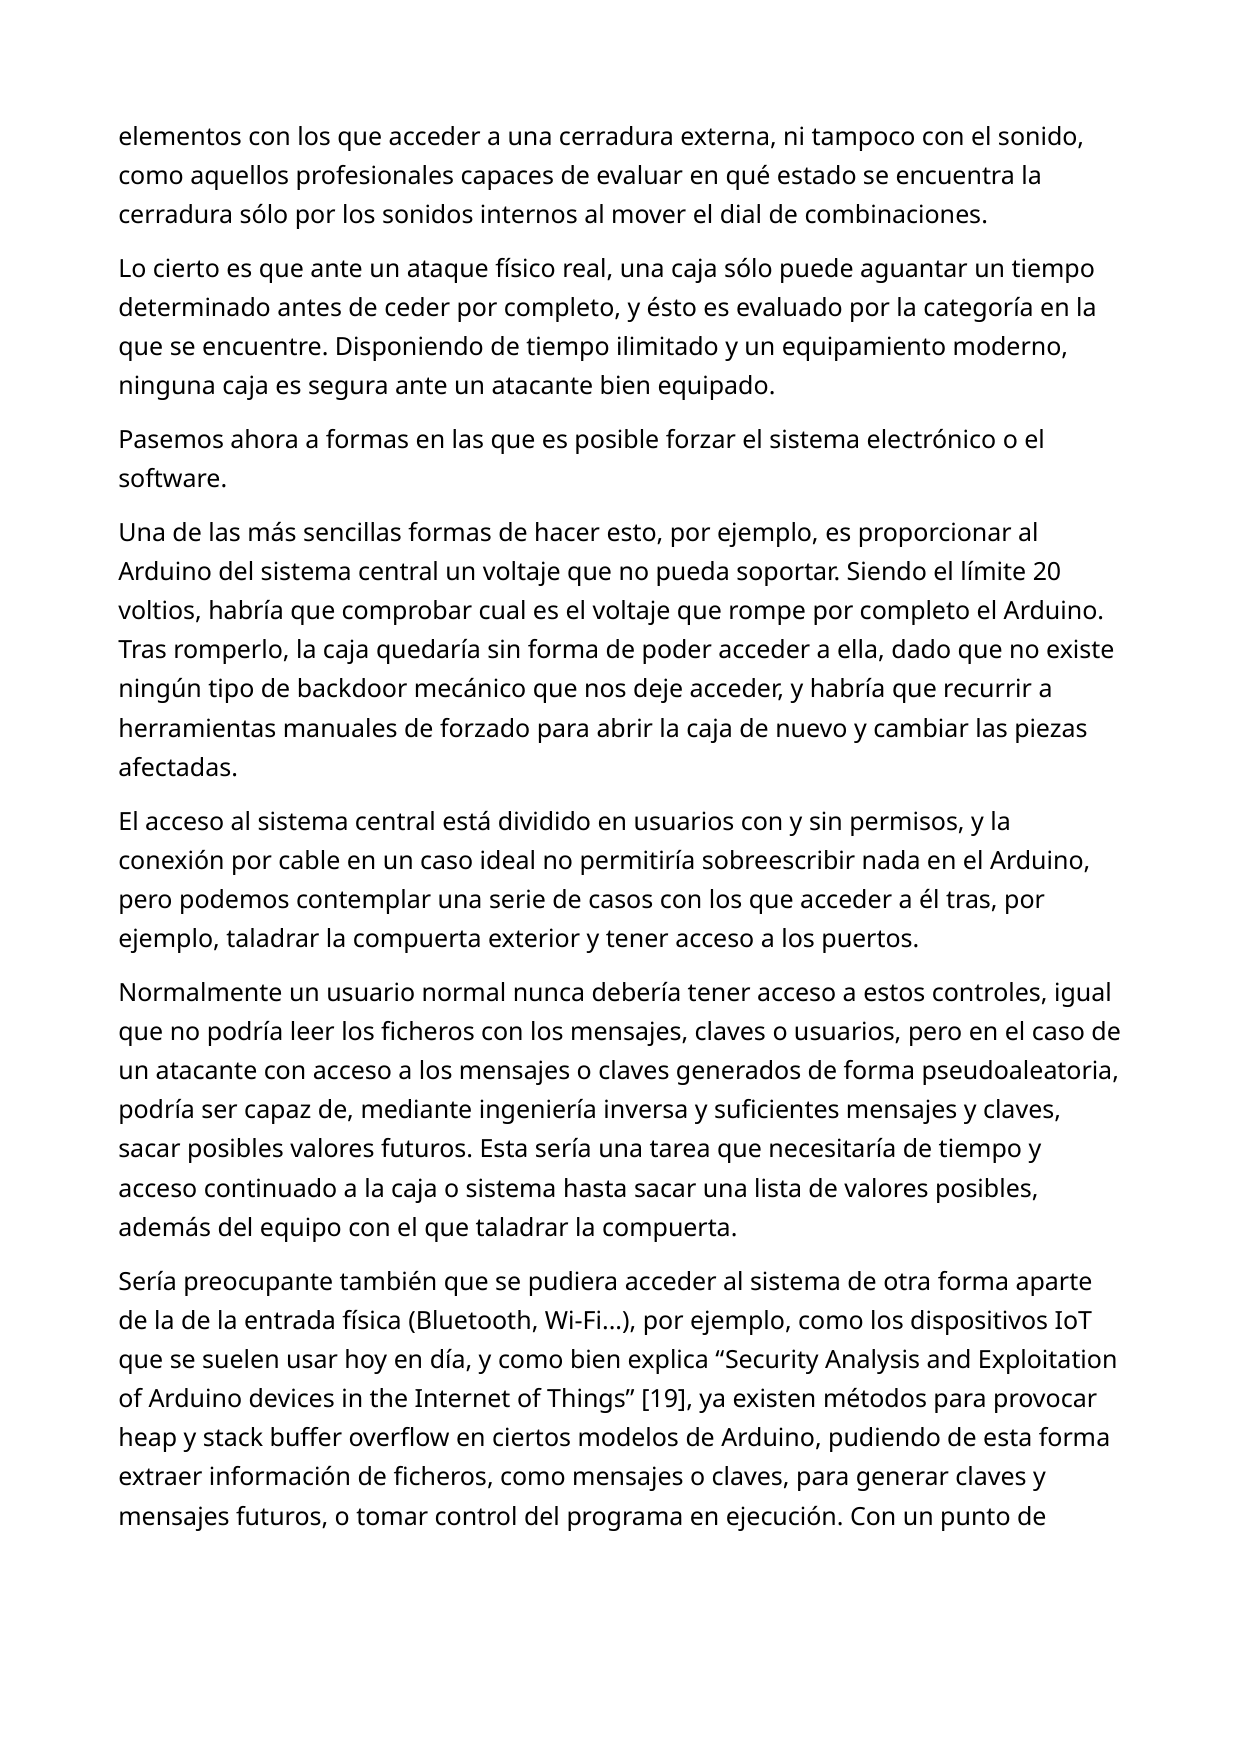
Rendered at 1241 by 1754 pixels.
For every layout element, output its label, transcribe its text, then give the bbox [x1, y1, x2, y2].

text Una de las más sencillas formas de hacer esto, por ejemplo, es proporcionar al Arduino del sistema central un voltaje que no pueda soportar. Siendo el límite 20 voltios, habría que comprobar cual es el voltaje que rompe por completo el Arduino. Tras romperlo, la caja quedaría sin forma de poder acceder a ella, dado que no existe ningún tipo de backdoor mecánico que nos deje acceder, y habría que recurrir a herramientas manuales de forzado para abrir la caja de nuevo y cambiar las piezas afectadas. [118, 514, 1122, 783]
text El acceso al sistema central está dividido en usuarios con y sin permisos, y la conexión por cable en un caso ideal no permitiría sobreescribir nada en el Arduino, pero podemos contemplar una serie de casos con los que acceder a él tras, por ejemplo, taladrar la compuerta exterior y tener acceso a los puertos. [118, 803, 1122, 955]
text Lo cierto es que ante un ataque físico real, una caja sólo puede aguantar un tiempo determinado antes de ceder por completo, y ésto es evaluado por la categoría en la que se encuentre. Disponiendo de tiempo ilimitado y un equipamiento moderno, ninguna caja es segura ante un atacante bien equipado. [118, 250, 1122, 402]
text Sería preocupante también que se pudiera acceder al sistema de otra forma aparte de la de la entrada física (Bluetooth, Wi-Fi...), por ejemplo, como los dispositivos IoT que se suelen usar hoy en día, y como bien explica “Security Analysis and Exploitation of Arduino devices in the Internet of Things” [19], ya existen métodos para provocar heap y stack buffer overflow en ciertos modelos de Arduino, pudiendo de esta forma extraer información de ficheros, como mensajes o claves, para generar claves y mensajes futuros, o tomar control del programa en ejecución. Con un punto de [118, 1263, 1122, 1532]
text Pasemos ahora a formas en las que es posible forzar el sistema electrónico o el software. [118, 421, 1122, 495]
text Normalmente un usuario normal nunca debería tener acceso a estos controles, igual que no podría leer los ficheros con los mensajes, claves o usuarios, pero en el caso de un atacante con acceso a los mensajes o claves generados de forma pseudoaleatoria, podría ser capaz de, mediante ingeniería inversa y suficientes mensajes y claves, sacar posibles valores futuros. Esta sería una tarea que necesitaría de tiempo y acceso continuado a la caja o sistema hasta sacar una lista de valores posibles, además del equipo con el que taladrar la compuerta. [118, 974, 1122, 1243]
text elementos con los que acceder a una cerradura externa, ni tampoco con el sonido, como aquellos profesionales capaces de evaluar en qué estado se encuentra la cerradura sólo por los sonidos internos al mover el dial de combinaciones. [118, 118, 1122, 231]
